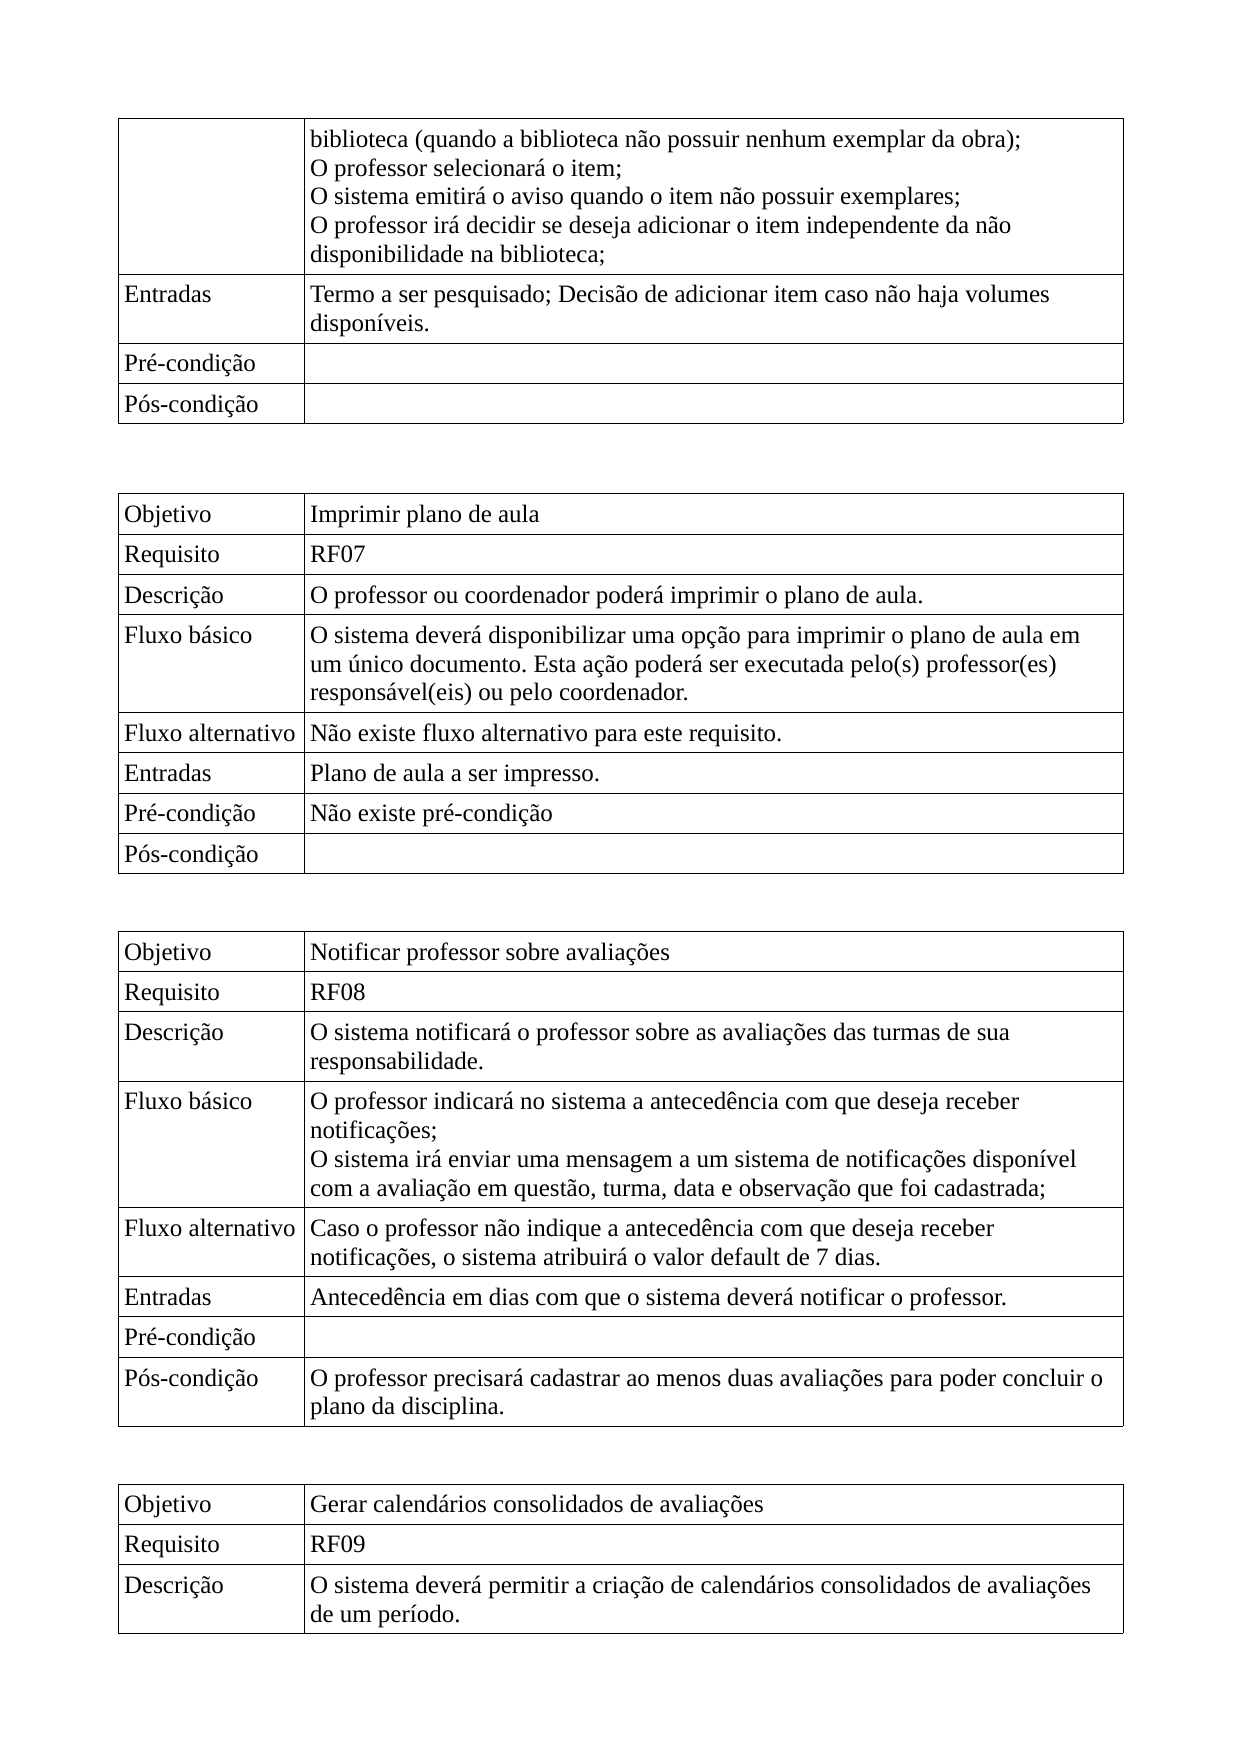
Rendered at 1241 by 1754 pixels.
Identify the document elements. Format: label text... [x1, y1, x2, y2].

table_header Gerar calendários consolidados de avaliações [305, 1485, 1123, 1524]
table_cell RF09 [305, 1525, 1123, 1564]
table_cell Fluxo alternativo [119, 1208, 304, 1276]
table_cell [305, 384, 1123, 423]
table_cell biblioteca (quando a biblioteca não possuir nenhum exemplar da obra); O professor selecionará o item; O sistema emitirá o aviso quando o item não possuir exemplares; O professor irá decidir se deseja adicionar o item independente da não disponibilidade na biblioteca; [305, 119, 1123, 273]
table_cell O sistema notificará o professor sobre as avaliações das turmas de sua responsabilidade. [305, 1012, 1123, 1081]
table_cell [305, 1317, 1123, 1357]
table_cell Descrição [119, 1012, 304, 1081]
table_cell Pós-condição [119, 1358, 304, 1426]
table_header Objetivo [119, 494, 304, 533]
table_cell O professor indicará no sistema a antecedência com que deseja receber notificações; O sistema irá enviar uma mensagem a um sistema de notificações disponível com a avaliação em questão, turma, data e observação que foi cadastrada; [305, 1082, 1123, 1207]
table_cell [119, 119, 304, 273]
table_cell RF08 [305, 972, 1123, 1011]
table_cell O sistema deverá disponibilizar uma opção para imprimir o plano de aula em um único documento. Esta ação poderá ser executada pelo(s) professor(es) responsável(eis) ou pelo coordenador. [305, 615, 1123, 712]
table_cell Pré-condição [119, 794, 304, 833]
table_cell Termo a ser pesquisado; Decisão de adicionar item caso não haja volumes disponíveis. [305, 275, 1123, 342]
table_cell Entradas [119, 1277, 304, 1316]
table_cell Entradas [119, 753, 304, 793]
table_cell Fluxo alternativo [119, 713, 304, 752]
table_cell Requisito [119, 1525, 304, 1564]
table_cell [305, 834, 1123, 873]
table_cell Entradas [119, 275, 304, 342]
table_cell Requisito [119, 972, 304, 1011]
table_cell Não existe pré-condição [305, 794, 1123, 833]
table_cell Pré-condição [119, 1317, 304, 1357]
table_cell O professor precisará cadastrar ao menos duas avaliações para poder concluir o plano da disciplina. [305, 1358, 1123, 1426]
table_cell [305, 344, 1123, 383]
table_cell RF07 [305, 535, 1123, 574]
table_cell Caso o professor não indique a antecedência com que deseja receber notificações, o sistema atribuirá o valor default de 7 dias. [305, 1208, 1123, 1276]
table_header Objetivo [119, 932, 304, 971]
table_cell Fluxo básico [119, 615, 304, 712]
table_cell Pós-condição [119, 384, 304, 423]
table_cell Pré-condição [119, 344, 304, 383]
table_cell Antecedência em dias com que o sistema deverá notificar o professor. [305, 1277, 1123, 1316]
table_cell Descrição [119, 575, 304, 614]
table_cell Não existe fluxo alternativo para este requisito. [305, 713, 1123, 752]
table_header Notificar professor sobre avaliações [305, 932, 1123, 971]
table_cell O sistema deverá permitir a criação de calendários consolidados de avaliações de um período. [305, 1565, 1123, 1633]
table_header Imprimir plano de aula [305, 494, 1123, 533]
table_cell Descrição [119, 1565, 304, 1633]
table_cell Requisito [119, 535, 304, 574]
table_cell Plano de aula a ser impresso. [305, 753, 1123, 793]
table_header Objetivo [119, 1485, 304, 1524]
table_cell Pós-condição [119, 834, 304, 873]
table_cell Fluxo básico [119, 1082, 304, 1207]
table_cell O professor ou coordenador poderá imprimir o plano de aula. [305, 575, 1123, 614]
